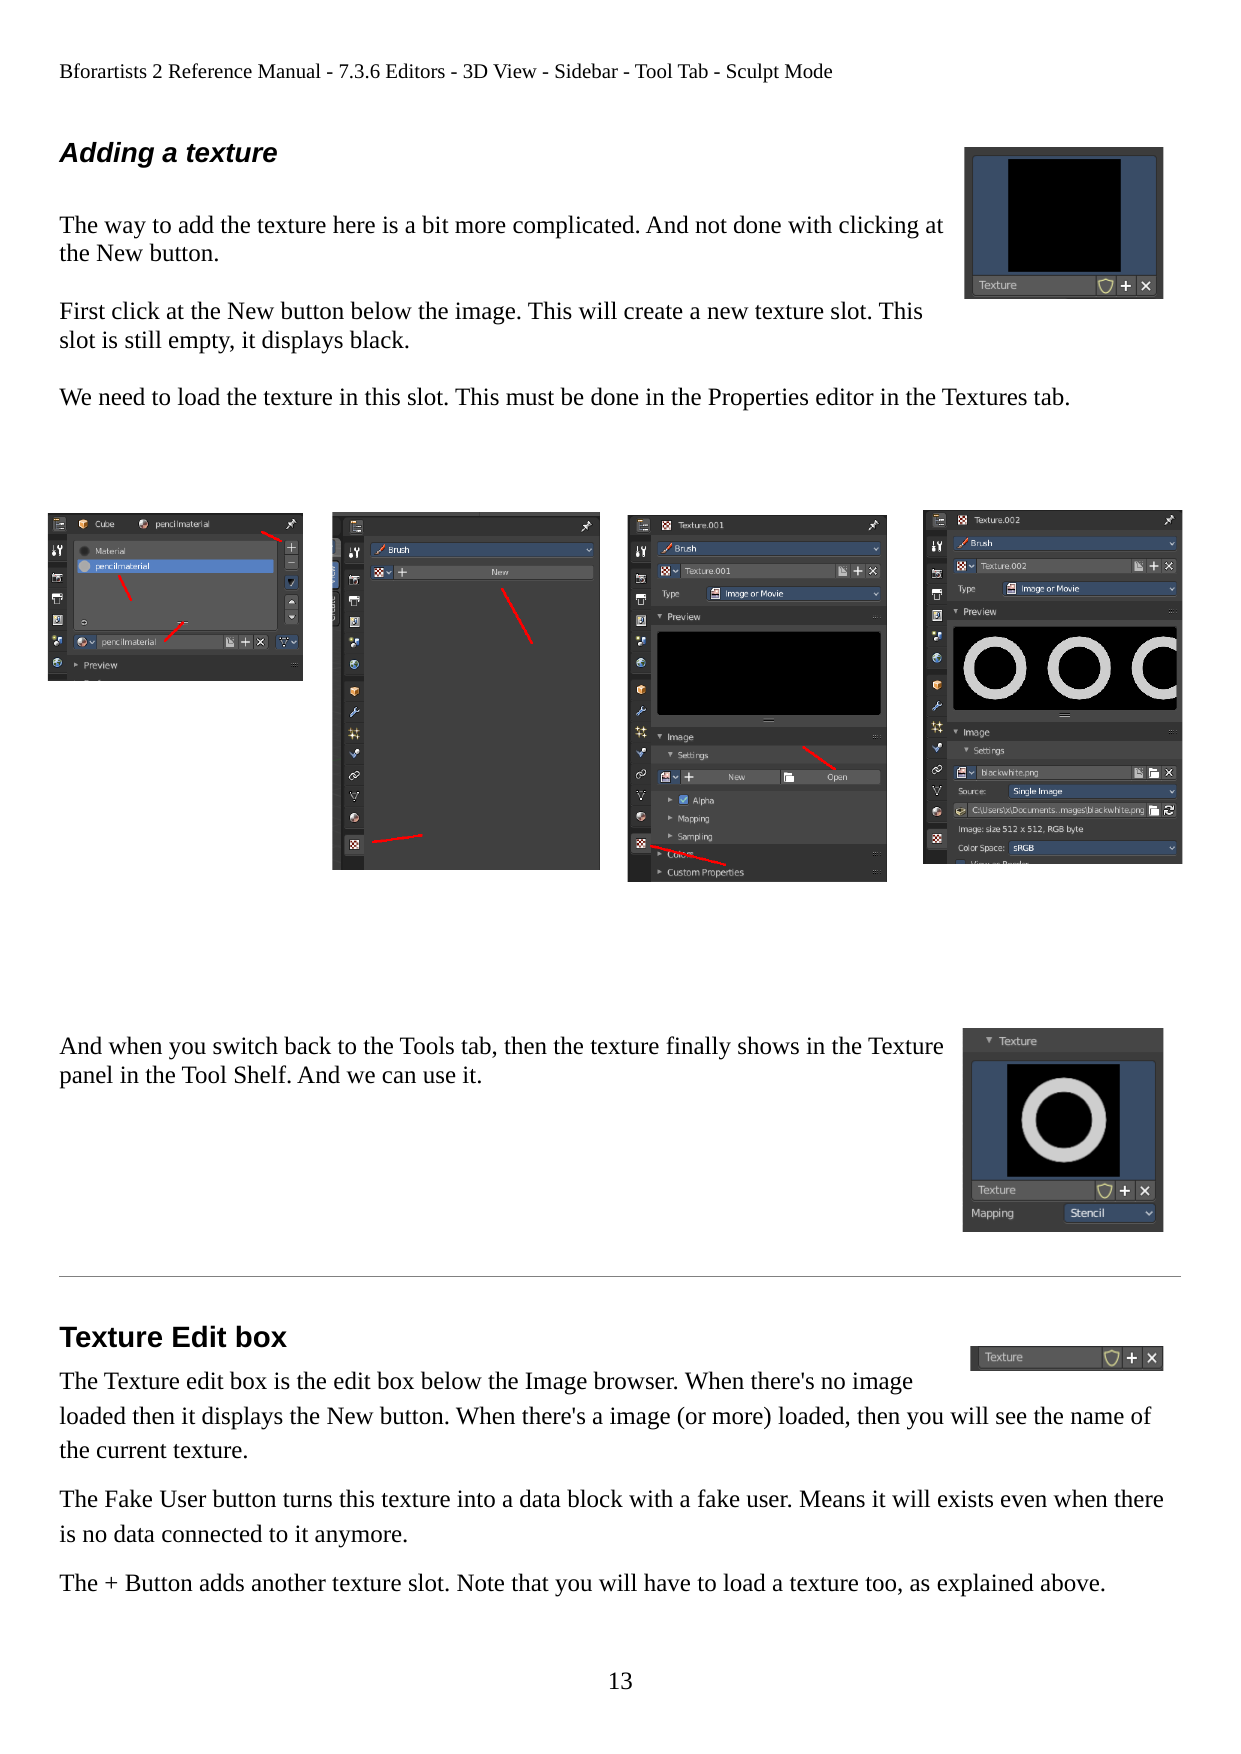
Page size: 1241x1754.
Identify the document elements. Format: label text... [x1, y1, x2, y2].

subtitle Texture Edit box [59, 1320, 1181, 1354]
picture [964, 147, 1164, 299]
text First click at the New button below the image. This will create a new texture slot. This slot is still empty, it displays black. [59, 296, 1181, 353]
picture [962, 1028, 1164, 1232]
subtitle Adding a texture [59, 137, 1181, 168]
picture [627, 515, 887, 882]
text The Texture edit box is the edit box below the Image browser. When there's no image loaded then it displays the New button. When there's a image (or more) loaded, then you will see the name of the current texture. [59, 1366, 1181, 1464]
picture [47, 513, 303, 681]
text The way to add the texture here is a bit more complicated. And not done with clicking at the New button. [59, 210, 964, 267]
picture [970, 1346, 1164, 1371]
text We need to load the texture in this slot. This must be done in the Properties editor in the Textures tab. [59, 382, 1181, 411]
text The Fake User button turns this texture into a data block with a fake user. Means it will exists even when there is no data connected to it anymore. [59, 1484, 1181, 1548]
picture [923, 510, 1183, 864]
text The + Button adds another texture slot. Note that you will have to load a texture too, as explained above. [59, 1568, 1181, 1597]
text And when you switch back to the Tools tab, then the texture finally shows in the Texture panel in the Tool Shelf. And we can use it. [59, 1031, 962, 1089]
picture [332, 512, 600, 870]
